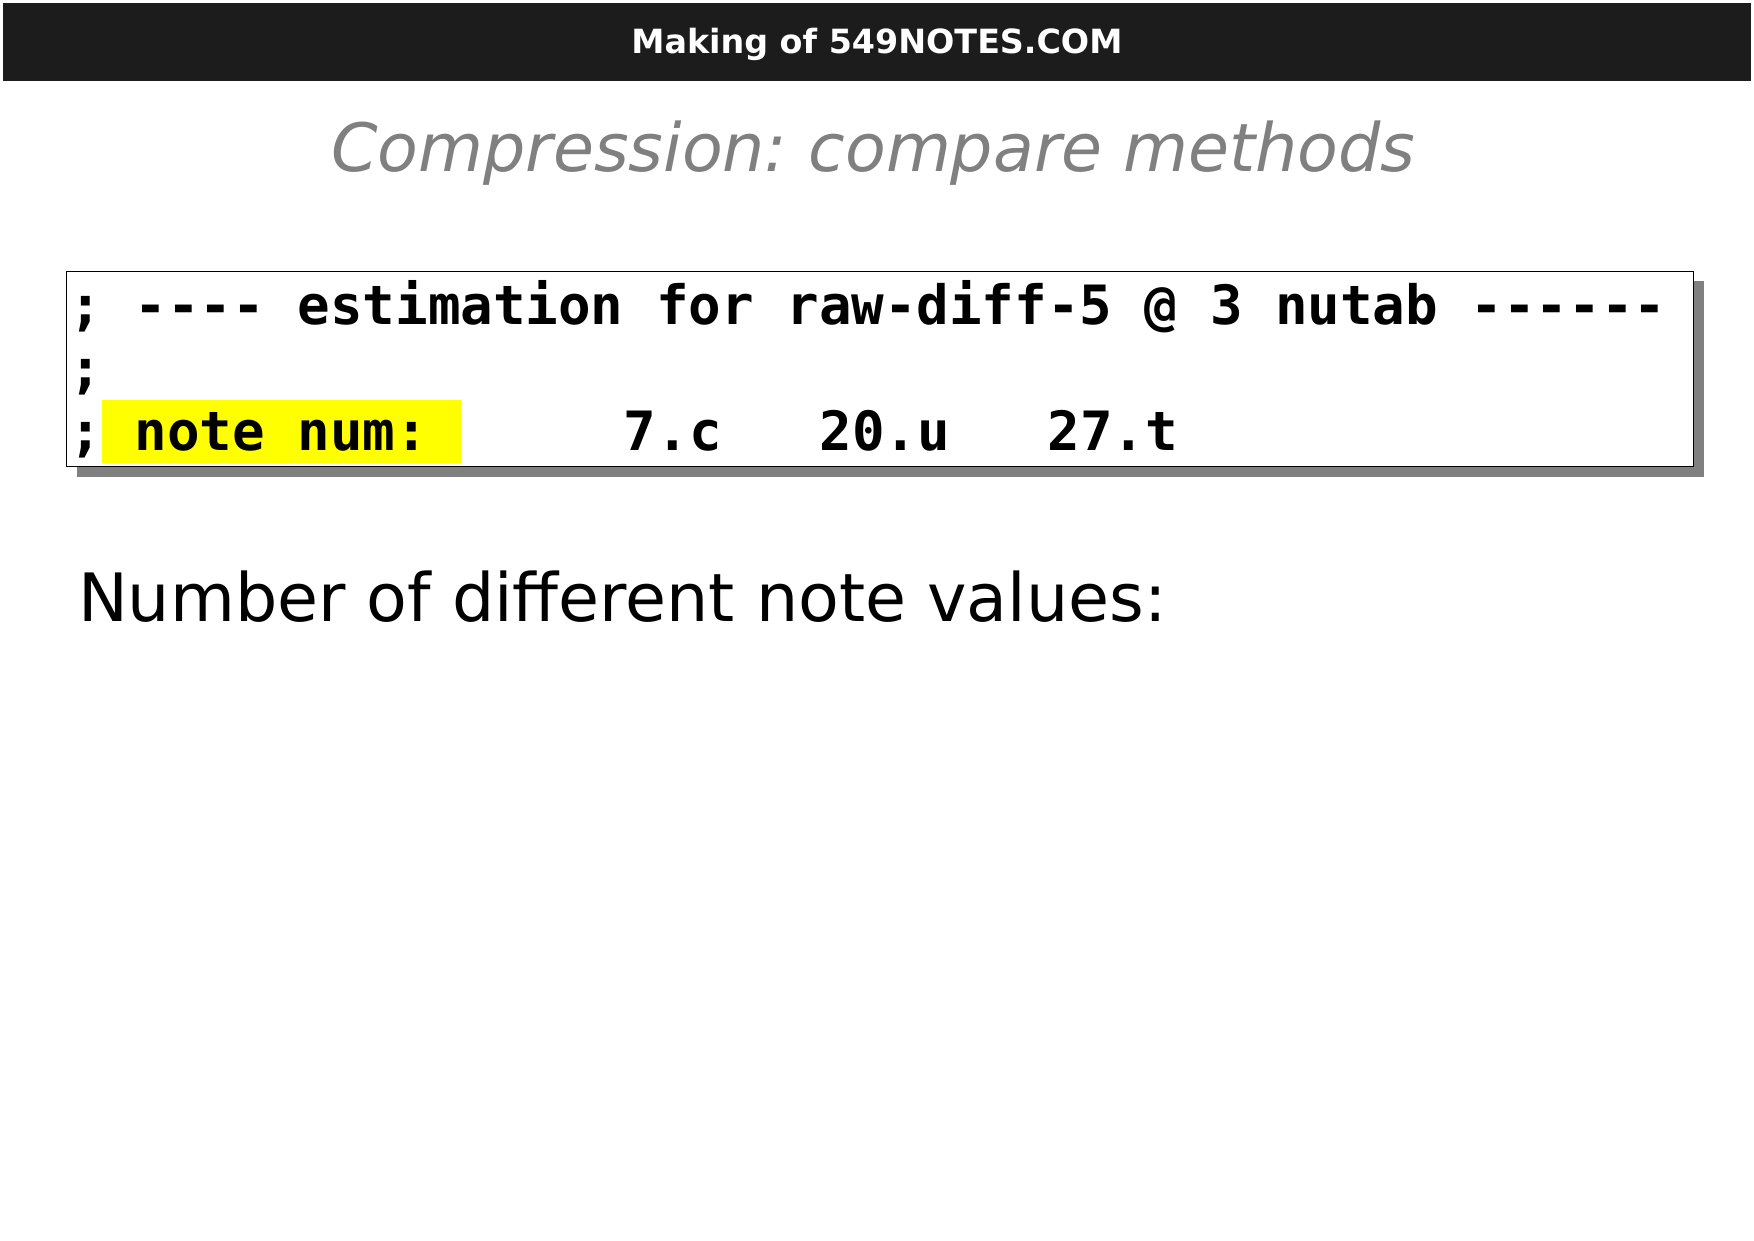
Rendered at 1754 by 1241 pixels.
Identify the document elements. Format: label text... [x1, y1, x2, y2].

text Compression: compare methods [3, 110, 1751, 188]
text Number of different note values: [3, 560, 1751, 638]
table_header ; ---- estimation for raw-diff-5 @ 3 nutab ------ ; ; note num: 7.c 20.u 27.t [61, 265, 1709, 482]
